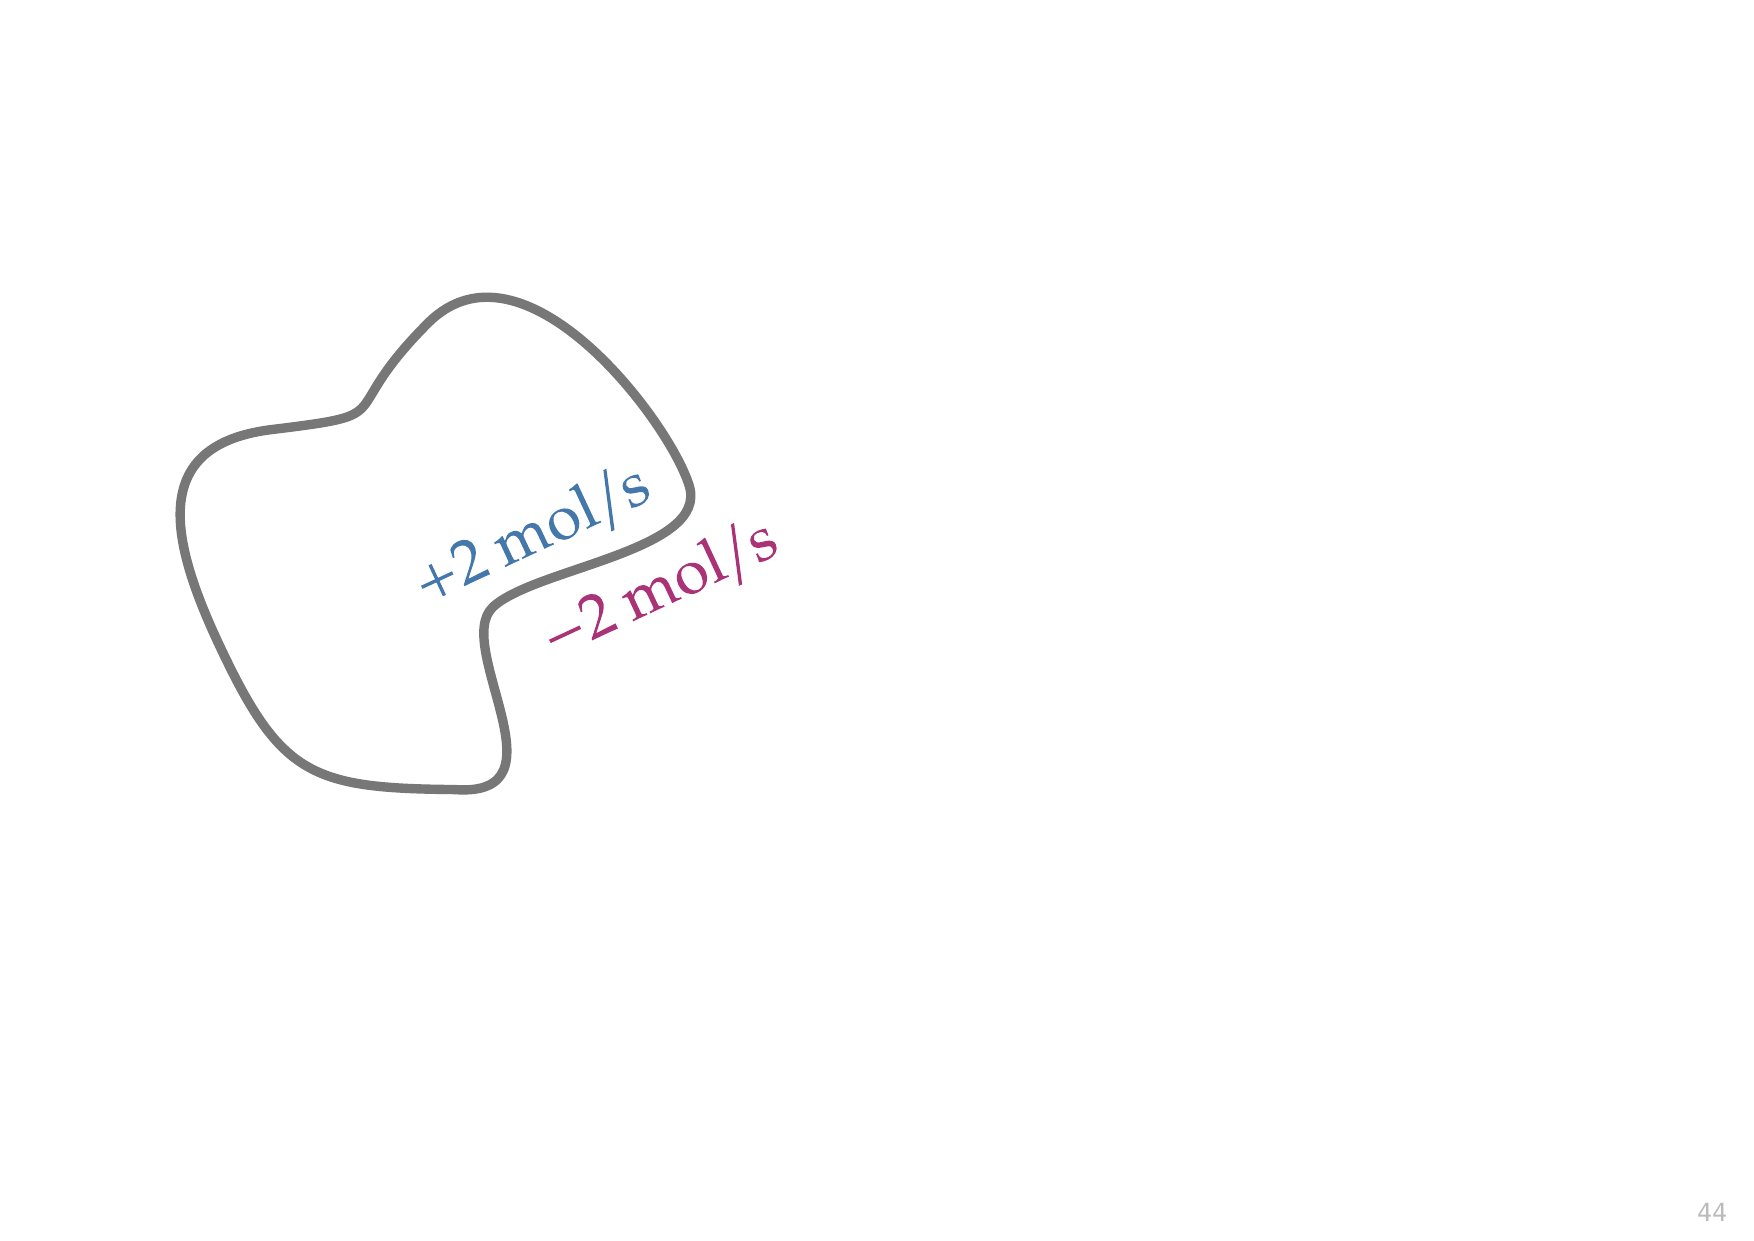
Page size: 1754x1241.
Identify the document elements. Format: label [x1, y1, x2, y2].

text_box [421, 563, 454, 597]
text_box [494, 522, 554, 568]
text_box [696, 537, 729, 584]
text_box [622, 474, 649, 508]
text_box [450, 539, 491, 587]
text_box [568, 483, 602, 530]
text_box [730, 522, 743, 586]
text_box [549, 625, 582, 644]
text_box [676, 562, 708, 595]
text_box [622, 577, 682, 622]
text_box [603, 468, 615, 532]
text_box [549, 508, 580, 540]
text_box [578, 594, 618, 641]
text_box [750, 528, 777, 563]
